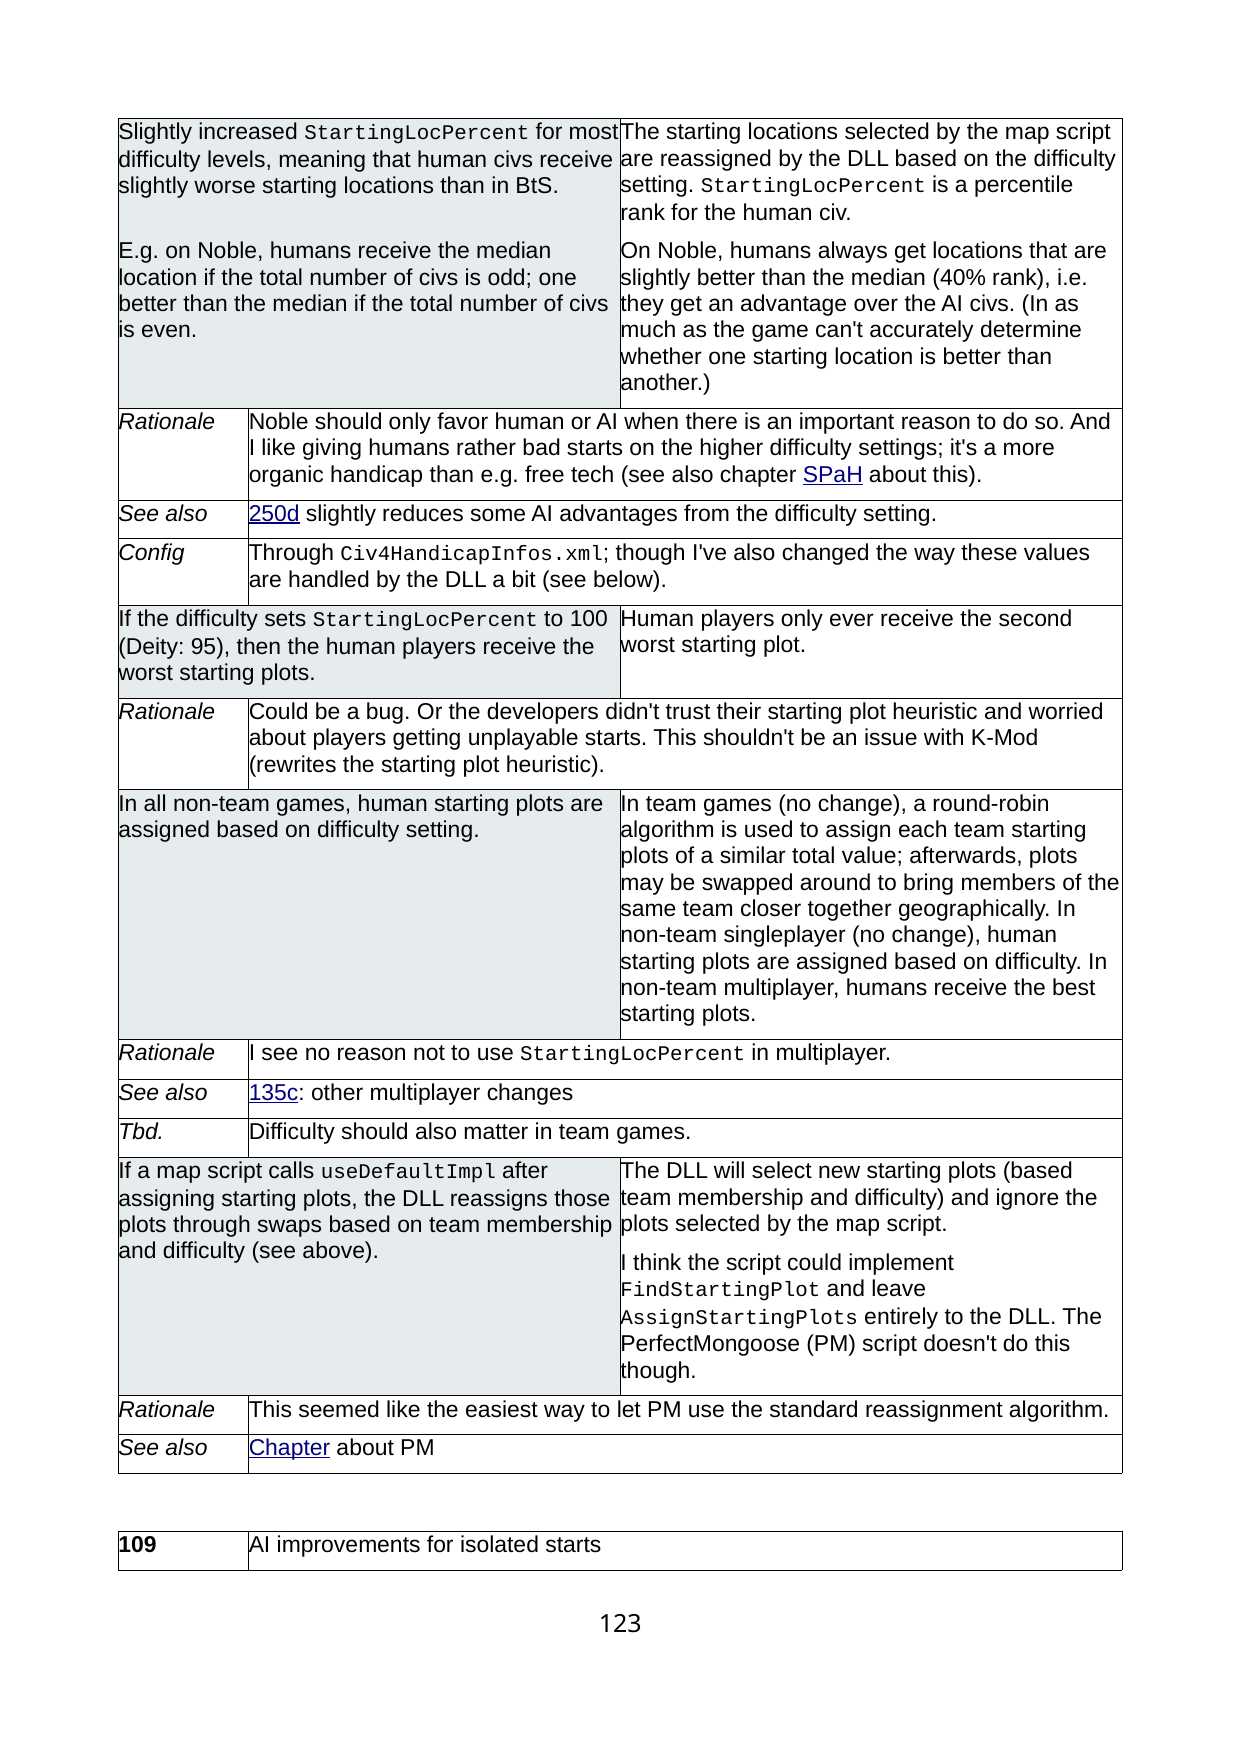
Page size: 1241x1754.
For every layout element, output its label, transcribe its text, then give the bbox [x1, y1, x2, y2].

table_cell Rationale [119, 409, 248, 499]
table_cell See also [119, 1080, 248, 1118]
table_header 109 [119, 1532, 248, 1569]
table_cell If a map script calls useDefaultImpl after assigning starting plots, the DLL reassigns those plots through swaps based on team membership and difficulty (see above). [119, 1158, 620, 1395]
table_cell Difficulty should also matter in team games. [249, 1119, 1122, 1157]
table_cell In team games (no change), a round-robin algorithm is used to assign each team starting plots of a similar total value; afterwards, plots may be swapped around to bring members of the same team closer together geographically. In non-team singleplayer (no change), human starting plots are assigned based on difficulty. In non-team multiplayer, humans receive the best starting plots. [621, 790, 1122, 1039]
table_cell Human players only ever receive the second worst starting plot. [621, 606, 1122, 698]
table_cell Rationale [119, 699, 248, 789]
table_cell Through Civ4HandicapInfos.xml; though I've also changed the way these values are handled by the DLL a bit (see below). [249, 539, 1122, 605]
table_cell 135c: other multiplayer changes [249, 1080, 1122, 1118]
table_cell The DLL will select new starting plots (based team membership and difficulty) and ignore the plots selected by the map script. I think the script could implement FindStartingPlot and leave AssignStartingPlots entirely to the DLL. The PerfectMongoose (PM) script doesn't do this though. [621, 1158, 1122, 1395]
table_cell Could be a bug. Or the developers didn't trust their starting plot heuristic and worried about players getting unplayable starts. This shouldn't be an issue with K-Mod (rewrites the starting plot heuristic). [249, 699, 1122, 789]
table_cell If the difficulty sets StartingLocPercent to 100 (Deity: 95), then the human players receive the worst starting plots. [119, 606, 620, 698]
table_cell Chapter about PM [249, 1435, 1122, 1473]
table_cell Slightly increased StartingLocPercent for most difficulty levels, meaning that human civs receive slightly worse starting locations than in BtS. E.g. on Noble, humans receive the median location if the total number of civs is odd; one better than the median if the total number of civs is even. [119, 119, 620, 408]
table_cell Rationale [119, 1396, 248, 1434]
table_cell Config [119, 539, 248, 605]
table_cell In all non-team games, human starting plots are assigned based on difficulty setting. [119, 790, 620, 1039]
table_cell Rationale [119, 1040, 248, 1079]
table_cell Tbd. [119, 1119, 248, 1157]
table_cell 250d slightly reduces some AI advantages from the difficulty setting. [249, 501, 1122, 538]
table_cell The starting locations selected by the map script are reassigned by the DLL based on the difficulty setting. StartingLocPercent is a percentile rank for the human civ. On Noble, humans always get locations that are slightly better than the median (40% rank), i.e. they get an advantage over the AI civs. (In as much as the game can't accurately determine whether one starting location is better than another.) [621, 119, 1122, 408]
table_cell Noble should only favor human or AI when there is an important reason to do so. And I like giving humans rather bad starts on the higher difficulty settings; it's a more organic handicap than e.g. free tech (see also chapter SPaH about this). [249, 409, 1122, 499]
table_cell See also [119, 501, 248, 538]
table_cell I see no reason not to use StartingLocPercent in multiplayer. [249, 1040, 1122, 1079]
table_header AI improvements for isolated starts [249, 1532, 1122, 1569]
table_cell See also [119, 1435, 248, 1473]
table_cell This seemed like the easiest way to let PM use the standard reassignment algorithm. [249, 1396, 1122, 1434]
